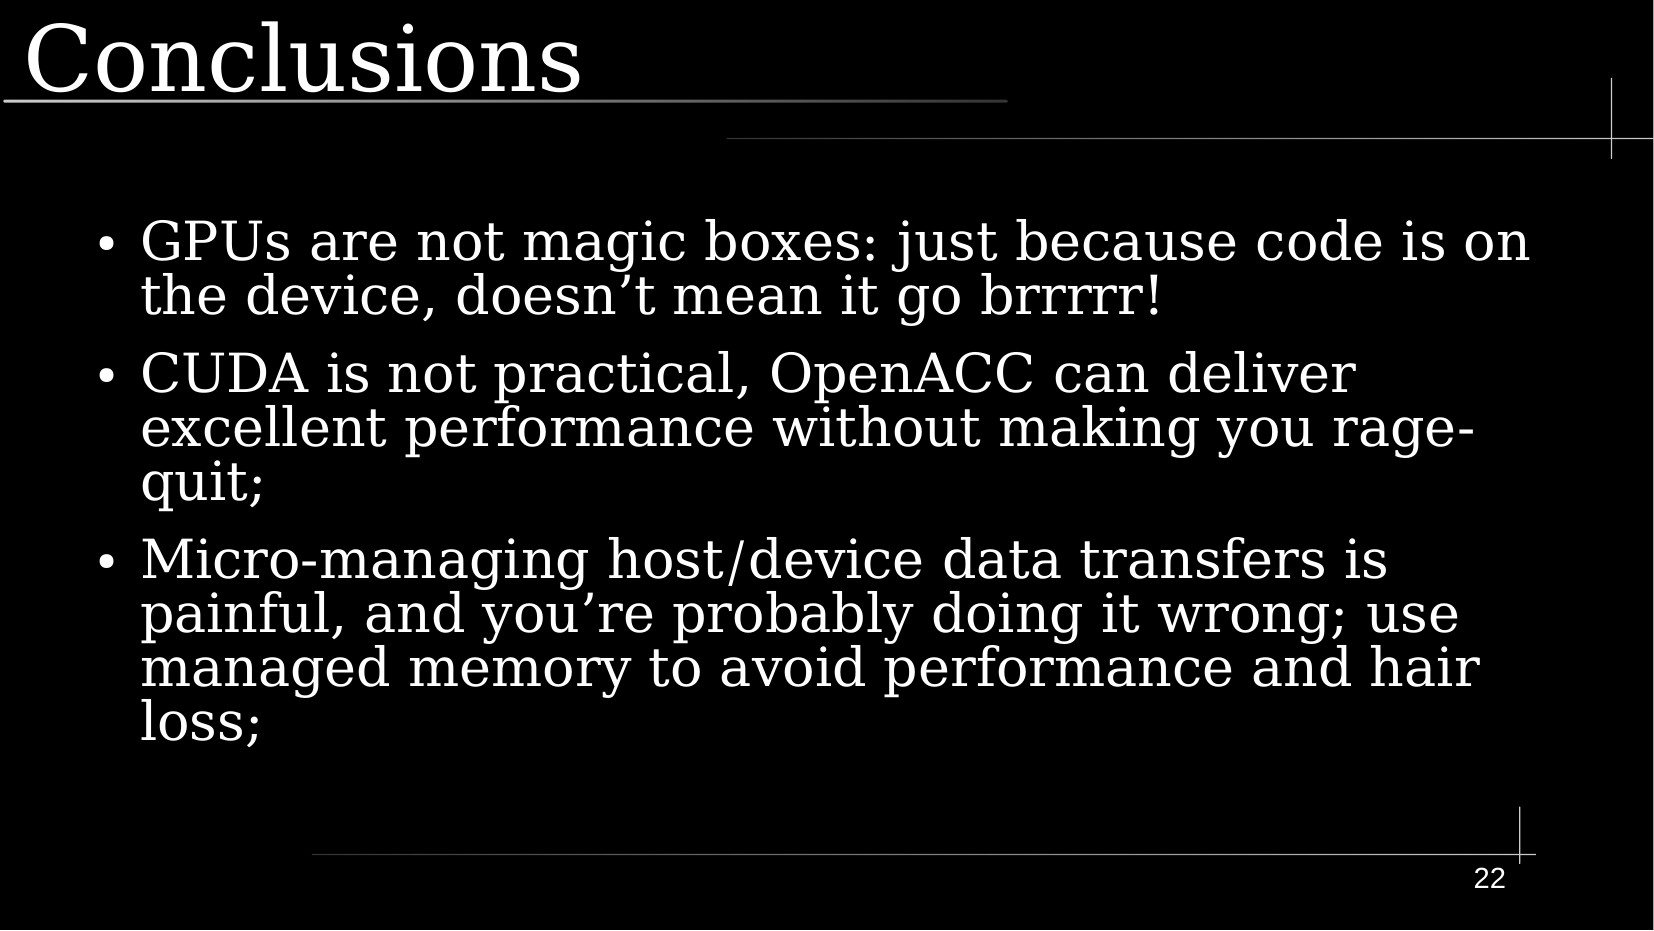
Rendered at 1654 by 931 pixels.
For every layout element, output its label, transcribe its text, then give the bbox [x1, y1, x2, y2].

list GPUs are not magic boxes: just because code is on the device, doesn’t mean it go brrrrr! CUDA is not practical, OpenACC can deliver excellent performance without making you rage-quit; Micro-managing host/device data transfers is painful, and you’re probably doing it wrong; use managed memory to avoid performance and hair loss; [82, 217, 1571, 758]
title Conclusions [23, 11, 1589, 119]
